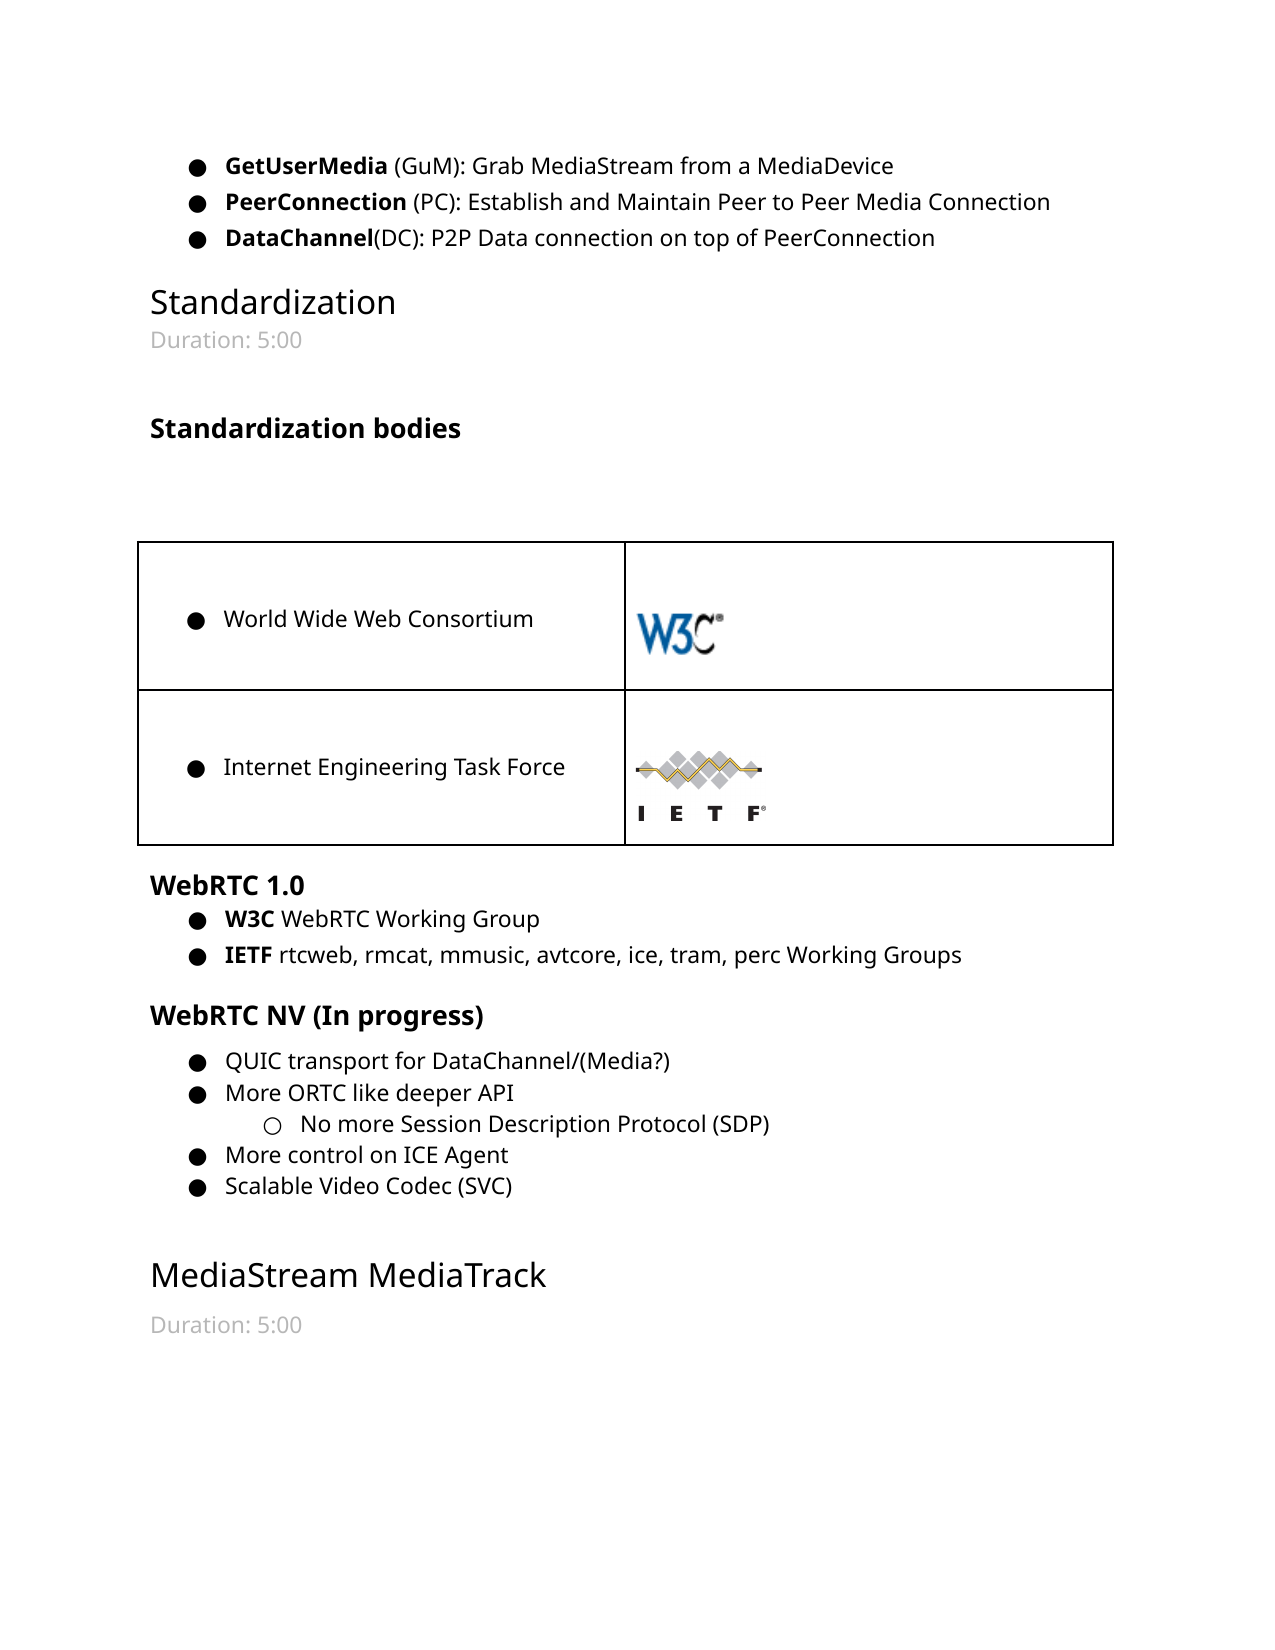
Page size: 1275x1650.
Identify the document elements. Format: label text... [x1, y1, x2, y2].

subtitle WebRTC NV (In progress) [150, 996, 1125, 1033]
text Duration: 5:00 [150, 324, 1125, 355]
list DataChannel(DC): P2P Data connection on top of PeerConnection [187, 222, 1125, 253]
subtitle Standardization bodies [150, 410, 1125, 447]
list More control on ICE Agent [187, 1139, 1125, 1170]
table_cell Internet Engineering Task Force [139, 691, 624, 843]
list QUIC transport for DataChannel/(Media?) [187, 1045, 1125, 1077]
list GetUserMedia (GuM): Grab MediaStream from a MediaDevice [187, 150, 1125, 181]
list PeerConnection (PC): Establish and Maintain Peer to Peer Media Connection [187, 186, 1125, 217]
picture [635, 603, 727, 666]
list No more Session Description Protocol (SDP) [262, 1108, 1125, 1139]
text Duration: 5:00 [150, 1309, 1125, 1341]
list W3C WebRTC Working Group [187, 903, 1125, 934]
table_header World Wide Web Consortium [139, 543, 624, 688]
list IETF rtcweb, rmcat, mmusic, avtcore, ice, tram, perc Working Groups [187, 939, 1125, 970]
subtitle Standardization [150, 279, 1125, 324]
list More ORTC like deeper API [187, 1077, 1125, 1108]
table_header [626, 543, 1112, 688]
list Scalable Video Codec (SVC) [187, 1170, 1125, 1202]
table_cell [626, 691, 1112, 843]
subtitle MediaStream MediaTrack [150, 1252, 1125, 1297]
subtitle WebRTC 1.0 [150, 866, 1125, 903]
picture [635, 751, 766, 821]
